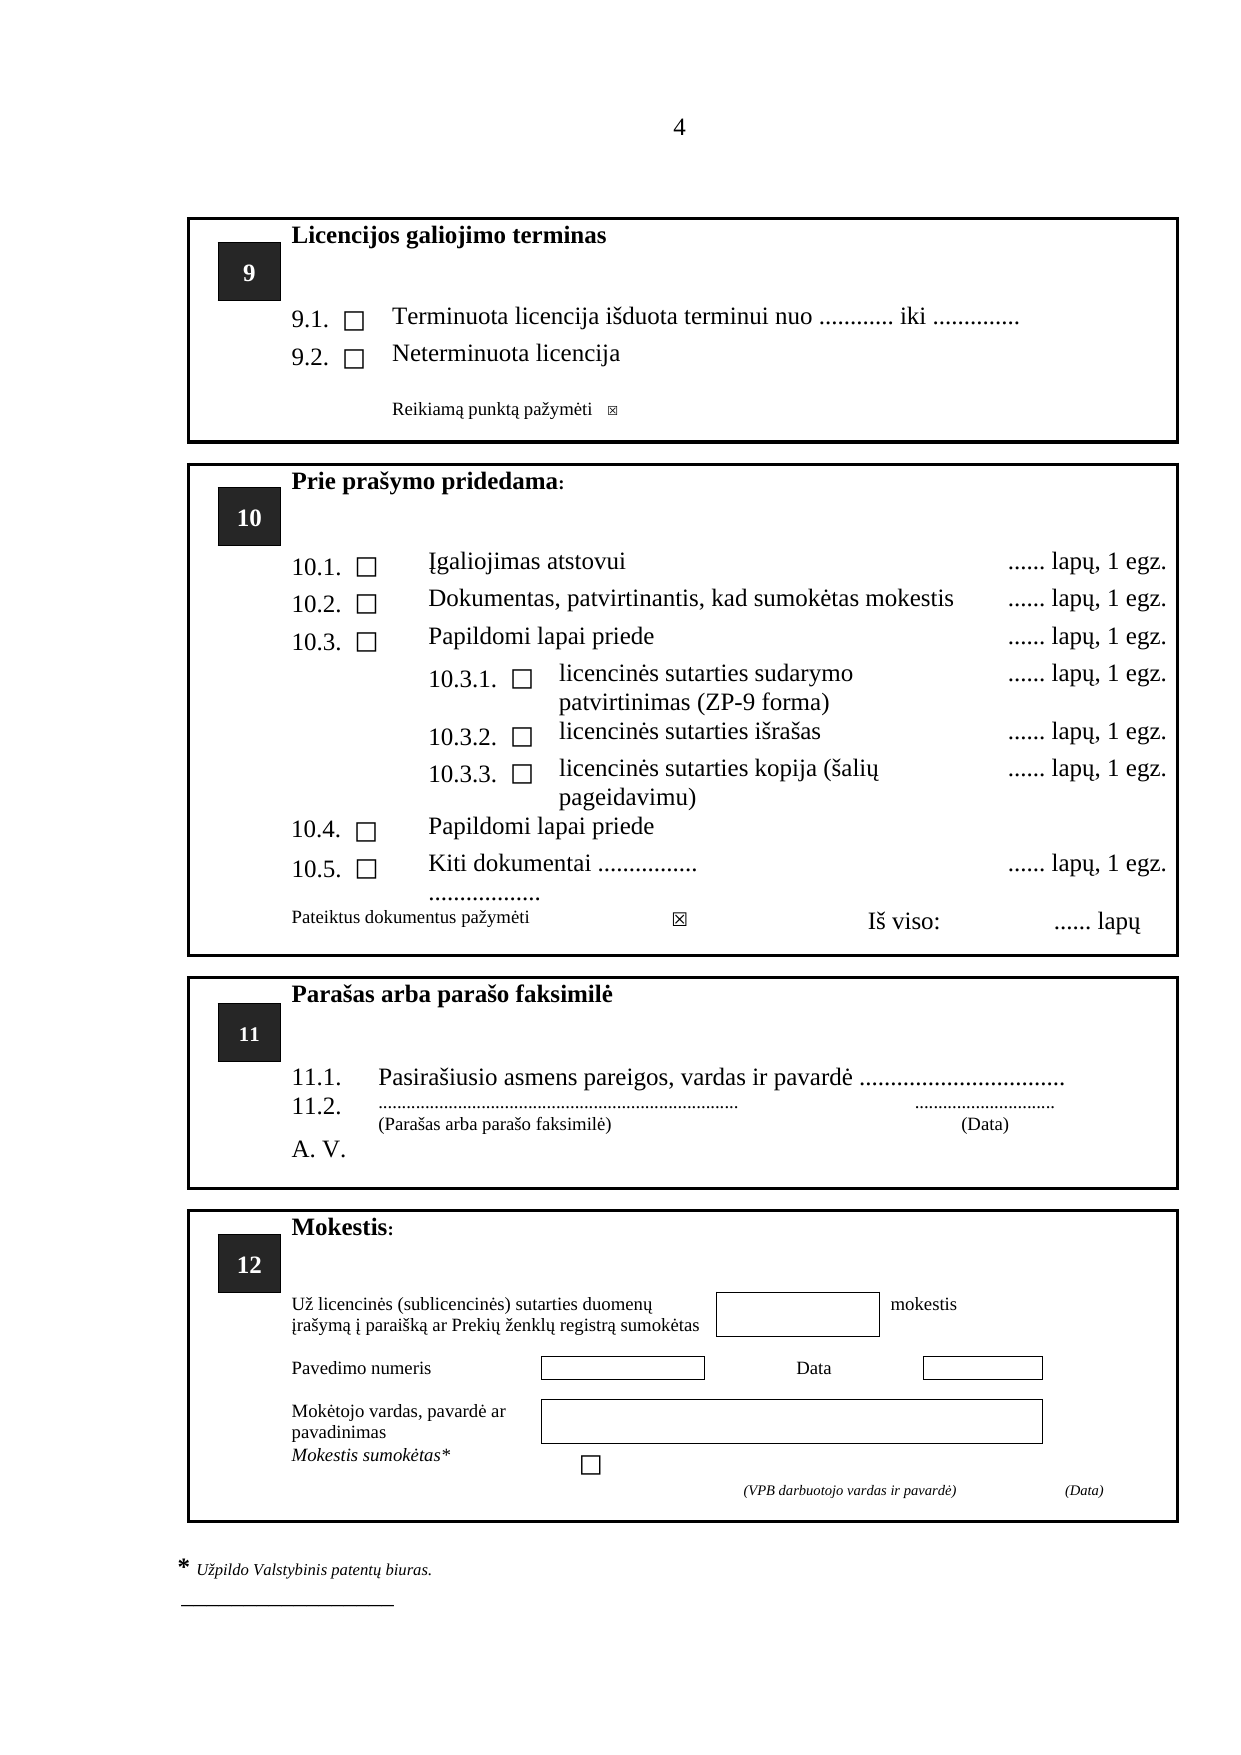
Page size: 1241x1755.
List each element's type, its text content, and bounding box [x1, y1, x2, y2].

table_cell [280, 1336, 717, 1356]
table_header [190, 466, 218, 487]
table_cell [190, 1443, 218, 1481]
table_cell Papildomi lapai priede [417, 811, 662, 848]
table_cell 10.3. ⬜ [280, 621, 417, 658]
table_cell [280, 1501, 494, 1520]
table_cell [190, 1356, 218, 1378]
table_cell [704, 1400, 923, 1443]
table_header Prie prašymo pridedama: [280, 466, 1176, 545]
table_cell [218, 935, 280, 954]
table_cell Terminuota licencija išduota terminui nuo ............ iki .............. [381, 300, 1176, 338]
table_header [218, 979, 280, 1003]
table_cell ...... lapų, 1 egz. [922, 754, 1176, 811]
table_cell [709, 1444, 992, 1481]
table_header [218, 1212, 280, 1234]
table_cell Pasirašiusio asmens pareigos, vardas ir pavardė ................................. [367, 1061, 1079, 1091]
table_cell [190, 1091, 218, 1134]
table_cell [190, 811, 218, 848]
table_cell [218, 1293, 280, 1336]
table_cell [542, 1357, 704, 1378]
table_cell 10 [219, 488, 280, 545]
table_cell [190, 1163, 218, 1187]
table_cell [190, 1399, 218, 1443]
table_cell [367, 1134, 1079, 1163]
table_cell licencinės sutarties išrašas [559, 716, 922, 753]
table_cell 10.3.1. ⬜ [417, 658, 559, 716]
table_cell [190, 1234, 218, 1292]
table_cell [218, 716, 417, 753]
table_cell 11.1. [280, 1061, 367, 1091]
table_header [190, 1212, 218, 1234]
table_cell [446, 421, 660, 440]
table_cell ...... lapų, 1 egz. [922, 658, 1176, 716]
table_cell Už licencinės (sublicencinės) sutarties duomenų įrašymą į paraišką ar Prekių ženklų registrą sumokėtas [280, 1292, 716, 1336]
table_cell 10.1. ⬜ [280, 545, 417, 583]
table_cell [280, 1481, 567, 1501]
table_cell [972, 811, 1176, 848]
table_cell [190, 487, 218, 545]
table_cell [704, 1379, 923, 1399]
table_cell 11.2. [280, 1091, 367, 1134]
table_cell [660, 421, 874, 440]
table_cell [190, 1501, 218, 1520]
table_cell 10.5. ⬜ [280, 848, 417, 906]
table_header Parašas arba parašo faksimilė [280, 979, 1176, 1061]
table_cell 12 [219, 1235, 280, 1292]
table_cell [218, 1501, 280, 1520]
table_cell [218, 584, 280, 621]
table_cell [992, 1443, 1176, 1481]
table_cell A. V. [280, 1134, 367, 1163]
table_cell ............................................................................. (Parašas arba parašo faksimilė) [367, 1091, 792, 1134]
table_cell [717, 1337, 879, 1356]
table_header [190, 220, 218, 242]
table_cell mokestis [880, 1292, 1176, 1336]
table_cell Iš viso: [792, 906, 1016, 934]
table_cell licencinės sutarties sudarymo patvirtinimas (ZP-9 forma) [559, 658, 922, 716]
table_cell [218, 1163, 280, 1187]
table_cell 10.2. ⬜ [280, 584, 417, 621]
table_cell [495, 1501, 709, 1520]
table_header [218, 220, 280, 242]
table_cell 9.2. ⬜ [280, 338, 381, 421]
text _________________ [177, 1580, 1181, 1609]
table_cell [190, 1292, 218, 1336]
table_cell 10.3.2. ⬜ [417, 716, 559, 753]
table_cell 10.4. ⬜ [218, 811, 417, 848]
table_cell [1042, 1379, 1176, 1399]
table_header Mokestis: [280, 1212, 1176, 1292]
table_cell Kiti dokumentai ................ .................. [417, 848, 972, 906]
table_cell (VPB darbuotojo vardas ir pavardė) [709, 1481, 992, 1501]
table_cell [495, 935, 792, 954]
table_cell [190, 300, 218, 338]
table_cell [218, 1091, 280, 1134]
table_header Licencijos galiojimo terminas [280, 220, 1176, 300]
table_cell [190, 1379, 218, 1399]
table_cell Įgaliojimas atstovui [417, 545, 972, 583]
table_cell [218, 848, 280, 906]
table_cell Pateiktus dokumentus pažymėti [280, 906, 567, 934]
table_cell [218, 338, 280, 421]
table_cell [218, 1379, 280, 1399]
table_cell [190, 1003, 218, 1061]
table_cell [662, 811, 972, 848]
table_cell [218, 1481, 280, 1501]
table_header [218, 466, 280, 487]
table_cell [190, 1336, 218, 1356]
table_cell [717, 1293, 879, 1336]
table_cell [923, 1501, 1176, 1520]
table_cell [190, 545, 218, 583]
table_cell 11 [219, 1004, 280, 1061]
table_cell [190, 935, 218, 954]
table_cell [280, 421, 446, 440]
table_cell [218, 546, 280, 583]
table_cell [1043, 1399, 1176, 1443]
table_cell Dokumentas, patvirtinantis, kad sumokėtas mokestis [417, 584, 972, 621]
table_cell ☒ [567, 906, 792, 934]
table_cell [924, 1357, 1042, 1378]
table_cell ⬜ [567, 1444, 709, 1481]
table_cell [218, 658, 417, 716]
table_cell [190, 754, 218, 811]
table_cell 9.1. ⬜ [280, 300, 381, 338]
table_cell [190, 621, 218, 658]
table_cell [542, 1400, 704, 1443]
table_cell [218, 421, 280, 440]
table_cell 9 [219, 243, 280, 300]
table_cell [495, 1163, 709, 1187]
table_cell Papildomi lapai priede [417, 621, 972, 658]
table_cell [280, 1163, 494, 1187]
table_cell Neterminuota licencija Reikiamą punktą pažymėti ☒ [381, 338, 1176, 421]
table_cell Mokėtojo vardas, pavardė ar pavadinimas [280, 1399, 541, 1443]
table_cell ...... lapų, 1 egz. [972, 848, 1176, 906]
table_cell [190, 584, 218, 621]
table_cell [190, 716, 218, 753]
table_cell [190, 1481, 218, 1501]
text * Užpildo Valstybinis patentų biuras. [177, 1552, 1181, 1580]
table_cell [567, 1481, 709, 1501]
table_cell [190, 1061, 218, 1091]
table_cell [218, 754, 417, 811]
table_cell ...... lapų, 1 egz. [972, 545, 1176, 583]
table_cell [218, 906, 280, 934]
table_cell [190, 338, 218, 421]
table_cell [923, 1400, 1042, 1443]
table_cell Pavedimo numeris [280, 1356, 541, 1378]
table_cell [190, 1134, 218, 1163]
table_header [190, 979, 218, 1003]
table_cell [1016, 935, 1176, 954]
table_cell 10.3.3. ⬜ [417, 754, 559, 811]
table_cell [924, 1163, 1176, 1187]
table_cell [709, 1163, 923, 1187]
table_cell [280, 1379, 542, 1399]
table_cell [218, 1399, 280, 1443]
table_cell [190, 421, 218, 440]
table_cell [218, 1062, 280, 1091]
table_cell [218, 1134, 280, 1163]
table_cell Data [705, 1356, 923, 1378]
table_cell [218, 1336, 280, 1356]
table_cell Mokestis sumokėtas* [280, 1443, 567, 1481]
table_cell ...... lapų, 1 egz. [972, 621, 1176, 658]
table_cell [218, 1356, 280, 1378]
table_cell [280, 935, 494, 954]
table_cell [190, 906, 218, 934]
table_cell [218, 1443, 280, 1481]
table_cell [542, 1380, 704, 1399]
table_cell ...... lapų, 1 egz. [922, 716, 1176, 753]
table_cell [218, 301, 280, 338]
table_cell (Data) [992, 1481, 1176, 1501]
table_cell [1079, 1061, 1176, 1091]
table_cell [1043, 1356, 1176, 1378]
table_cell [190, 242, 218, 300]
table_cell [875, 421, 1176, 440]
table_cell ...... lapų, 1 egz. [972, 584, 1176, 621]
table_cell [923, 1380, 1042, 1399]
table_cell [190, 658, 218, 716]
table_cell ...... lapų [1016, 906, 1176, 934]
table_cell [709, 1501, 923, 1520]
table_cell [879, 1336, 1176, 1356]
table_cell [218, 621, 280, 658]
table_cell [1079, 1134, 1176, 1163]
table_cell [190, 848, 218, 906]
table_cell licencinės sutarties kopija (šalių pageidavimu) [559, 754, 922, 811]
table_cell [792, 935, 1016, 954]
table_cell .............................. (Data) [792, 1091, 1176, 1134]
